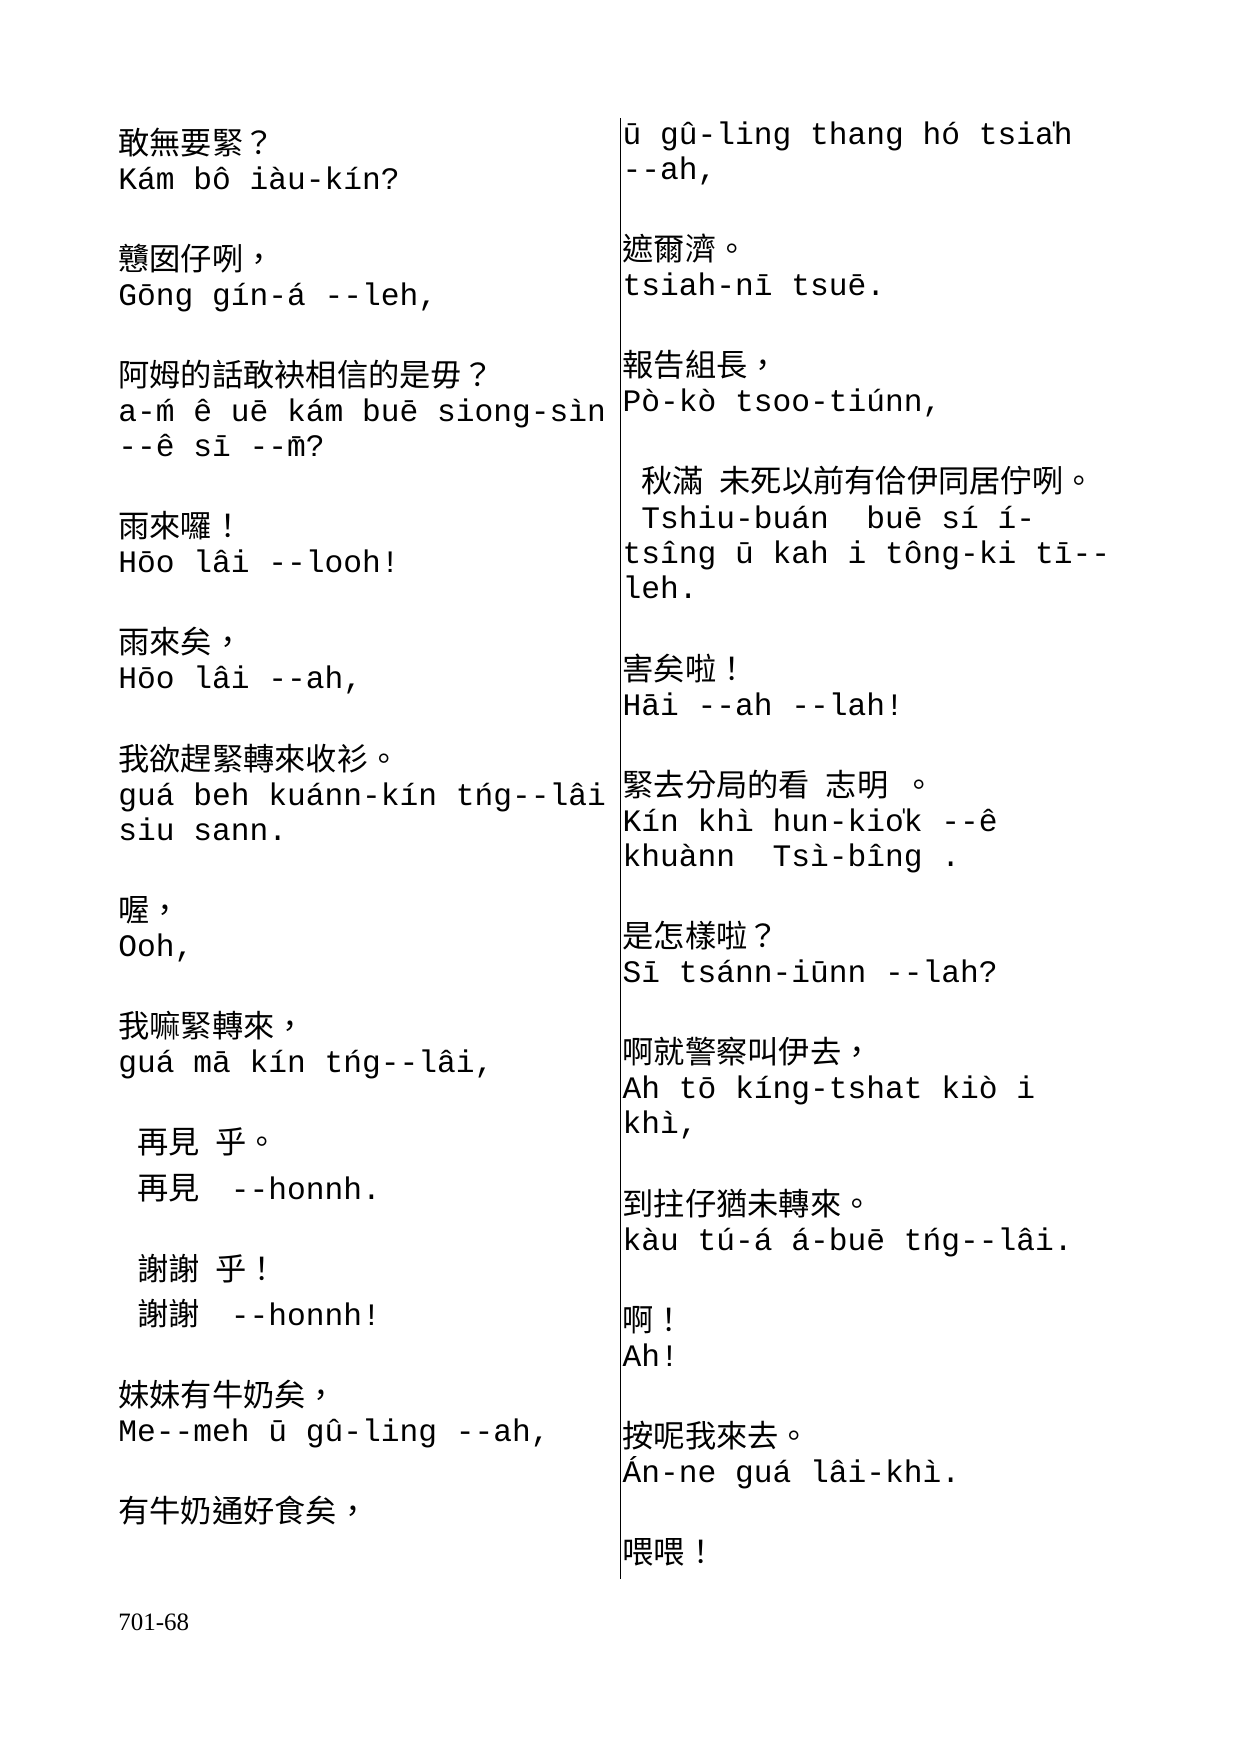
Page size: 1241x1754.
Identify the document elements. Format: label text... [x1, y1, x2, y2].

text 再見 --honnh. [118, 1163, 618, 1208]
text 喂喂！ [622, 1527, 1122, 1572]
text 我欲趕緊轉來收衫。 [118, 734, 618, 779]
text 我嘛緊轉來， [118, 1001, 618, 1046]
text Án-ne guá lâi-khì. [622, 1456, 1122, 1491]
text 啊！ [622, 1295, 1122, 1340]
text Sī tsánn-iūnn --lah? [622, 956, 1122, 992]
text Ah! [622, 1340, 1122, 1375]
text 秋滿 未死以前有佮伊同居佇咧。 [622, 456, 1122, 502]
text Hōo lâi --looh! [118, 547, 618, 582]
text Kín khì hun-kio̍k --ê khuànn Tsì-bîng . [622, 805, 1122, 876]
text Hāi --ah --lah! [622, 689, 1122, 724]
text Pò-kò tsoo-tiúnn, [622, 386, 1122, 421]
text Gōng gín-á --leh, [118, 279, 618, 315]
text Kám bô iàu-kín? [118, 163, 618, 199]
text 是怎樣啦？ [622, 911, 1122, 956]
text 喔， [118, 885, 618, 930]
text a-ḿ ê uē kám buē siong-sìn --ê sī --m̄? [118, 395, 618, 466]
text guá beh kuánn-kín tńg--lâi siu sann. [118, 779, 618, 850]
text 戇囡仔咧， [118, 234, 618, 279]
text 雨來囉！ [118, 502, 618, 547]
text 緊去分局的看 志明 。 [622, 760, 1122, 805]
text kàu tú-á á-buē tńg--lâi. [622, 1224, 1122, 1259]
text 按呢我來去。 [622, 1411, 1122, 1456]
text 遮爾濟。 [622, 224, 1122, 269]
text Ooh, [118, 930, 618, 966]
text 阿姆的話敢袂相信的是毋？ [118, 350, 618, 395]
text ū gû-ling thang hó tsia̍h --ah, [622, 118, 1122, 189]
text 到拄仔猶未轉來。 [622, 1179, 1122, 1224]
text Ah tō kíng-tshat kiò i khì, [622, 1072, 1122, 1143]
text 謝謝 --honnh! [118, 1289, 618, 1335]
text 害矣啦！ [622, 644, 1122, 689]
text 妹妹有牛奶矣， [118, 1371, 618, 1416]
text tsiah-nī tsuē. [622, 269, 1122, 305]
text 再見 乎。 [118, 1117, 618, 1163]
text 雨來矣， [118, 618, 618, 663]
text 有牛奶通好食矣， [118, 1487, 618, 1532]
text guá mā kín tńg--lâi, [118, 1046, 618, 1082]
text Hōo lâi --ah, [118, 663, 618, 698]
text 謝謝 乎！ [118, 1244, 618, 1289]
text 啊就警察叫伊去， [622, 1027, 1122, 1072]
text Tshiu-buán buē sí í-tsîng ū kah i tông-ki tī--leh. [622, 502, 1122, 608]
text 報告組長， [622, 340, 1122, 386]
text 敢無要緊？ [118, 118, 618, 163]
text Me--meh ū gû-ling --ah, [118, 1416, 618, 1451]
